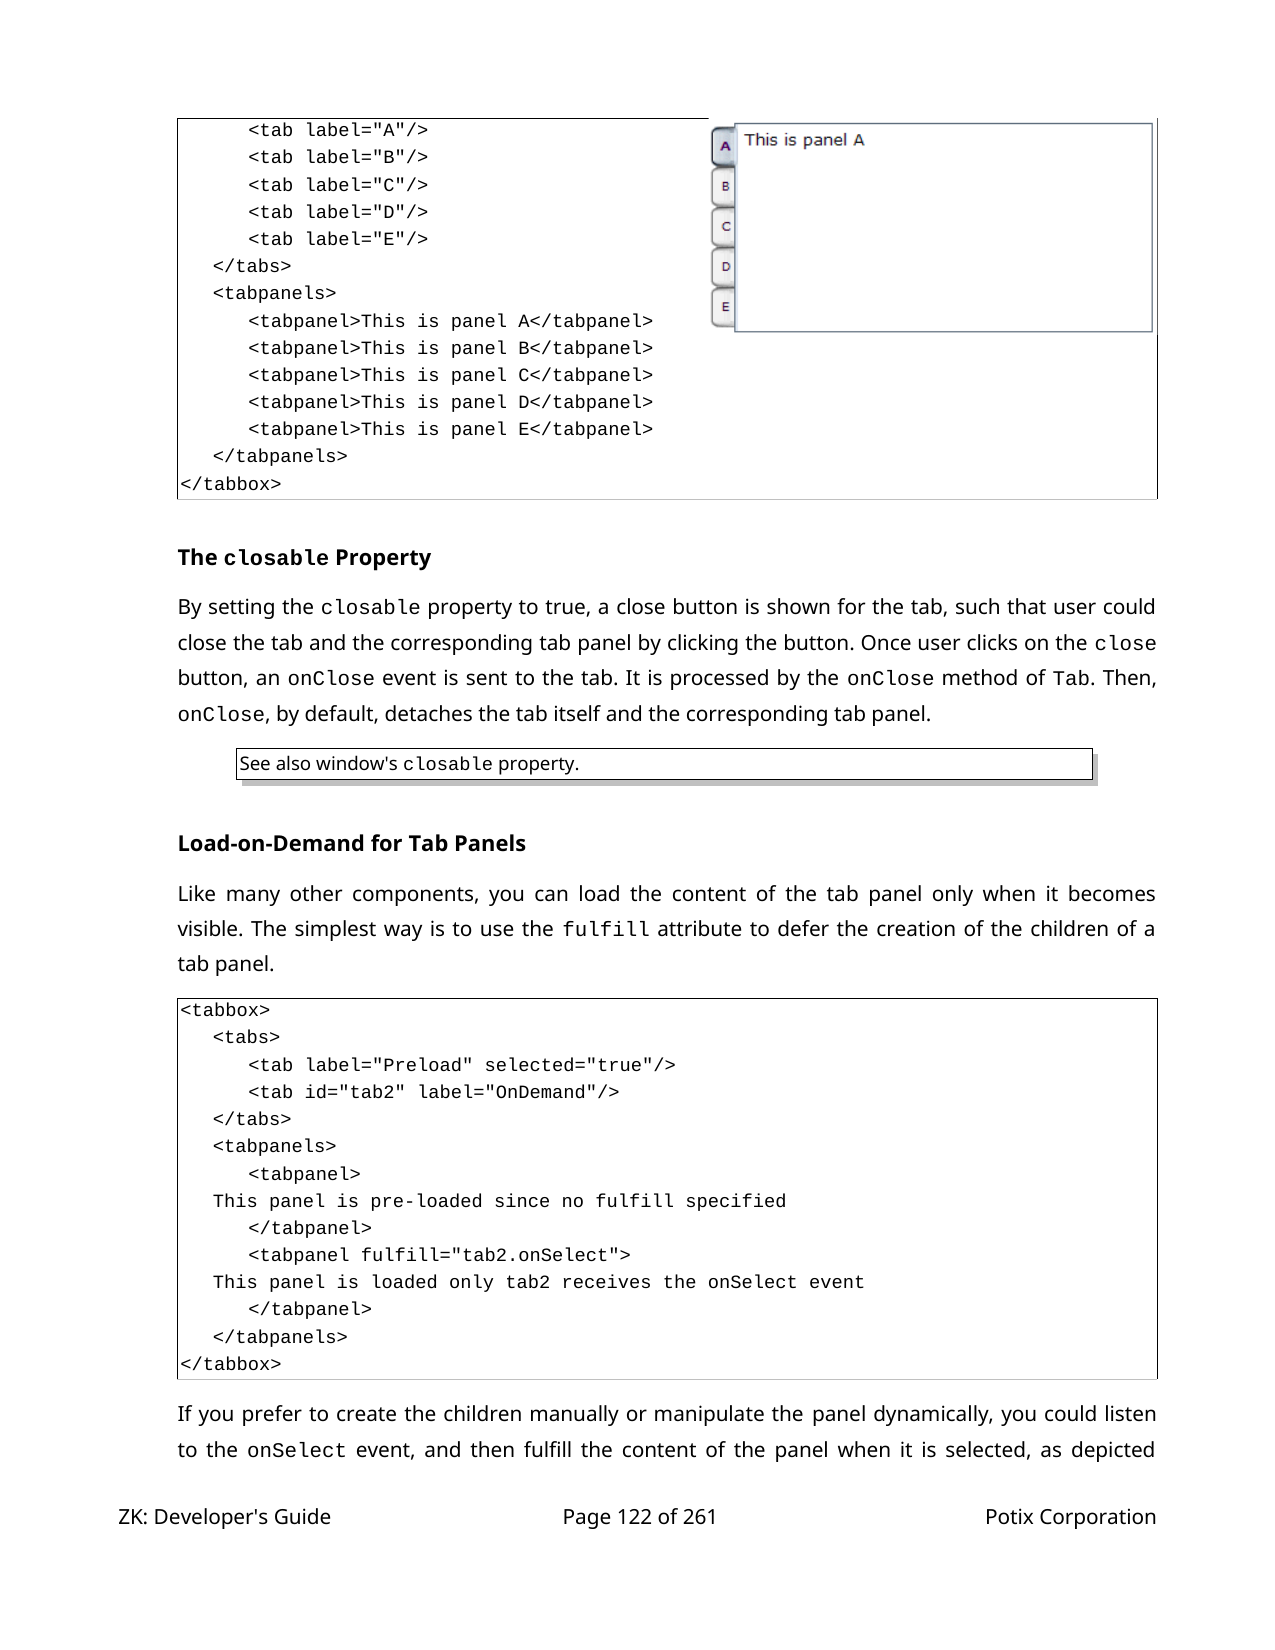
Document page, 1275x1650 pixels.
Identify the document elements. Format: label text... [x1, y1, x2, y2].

text </tabpanel> [178, 1297, 1157, 1322]
text <tabpanel>This is panel B</tabpanel> [178, 336, 1157, 360]
text <tabpanels> [178, 1134, 1157, 1158]
text This panel is loaded only tab2 receives the onSelect event [178, 1270, 1157, 1294]
text <tabpanel fulfill="tab2.onSelect"> [178, 1243, 1157, 1267]
text <tab id="tab2" label="OnDemand"/> [178, 1080, 1157, 1104]
text <tab label="E"/> [178, 227, 708, 251]
text This panel is pre-loaded since no fulfill specified [178, 1188, 1157, 1213]
text See also window's closable property. [237, 749, 1092, 779]
text </tabpanels> [178, 1324, 1157, 1349]
text <tab label="C"/> [178, 172, 708, 197]
text </tabpanels> [178, 444, 1157, 469]
subtitle The closable Property [177, 541, 1157, 571]
picture [708, 118, 1158, 335]
text </tabs> [178, 1107, 1157, 1131]
text <tabpanel>This is panel C</tabpanel> [178, 363, 1157, 387]
text Like many other components, you can load the content of the tab panel only when it becomes visible. The simplest way is to use the fulfill attribute to defer the creation of the children of a tab panel. [177, 879, 1157, 978]
text <tab label="D"/> [178, 200, 708, 224]
text </tabbox> [178, 472, 1157, 499]
text <tabpanels> [178, 281, 708, 306]
text <tabpanel>This is panel D</tabpanel> [178, 390, 1157, 414]
text <tab label="B"/> [178, 145, 708, 169]
text <tabpanel>This is panel A</tabpanel> [178, 308, 708, 333]
text </tabbox> [178, 1352, 1157, 1379]
text By setting the closable property to true, a close button is shown for the tab, such that user could close the tab and the corresponding tab panel by clicking the button. Once user clicks on the close button, an onClose event is sent to the tab. It is processed by the onClose method of Tab. Then, onClose, by default, detaches the tab itself and the corresponding tab panel. [177, 592, 1157, 727]
text <tabs> [178, 1025, 1157, 1050]
subtitle Load-on-Demand for Tab Panels [177, 828, 1157, 858]
text <tab label="A"/> [178, 119, 708, 142]
text <tabpanel>This is panel E</tabpanel> [178, 417, 1157, 441]
text <tabbox> [178, 999, 1157, 1022]
text <tabpanel> [178, 1161, 1157, 1186]
text If you prefer to create the children manually or manipulate the panel dynamically, you could listen to the onSelect event, and then fulfill the content of the panel when it is selected, as depicted [177, 1399, 1157, 1463]
text <tab label="Preload" selected="true"/> [178, 1053, 1157, 1077]
text </tabpanel> [178, 1216, 1157, 1240]
text </tabs> [178, 254, 708, 278]
